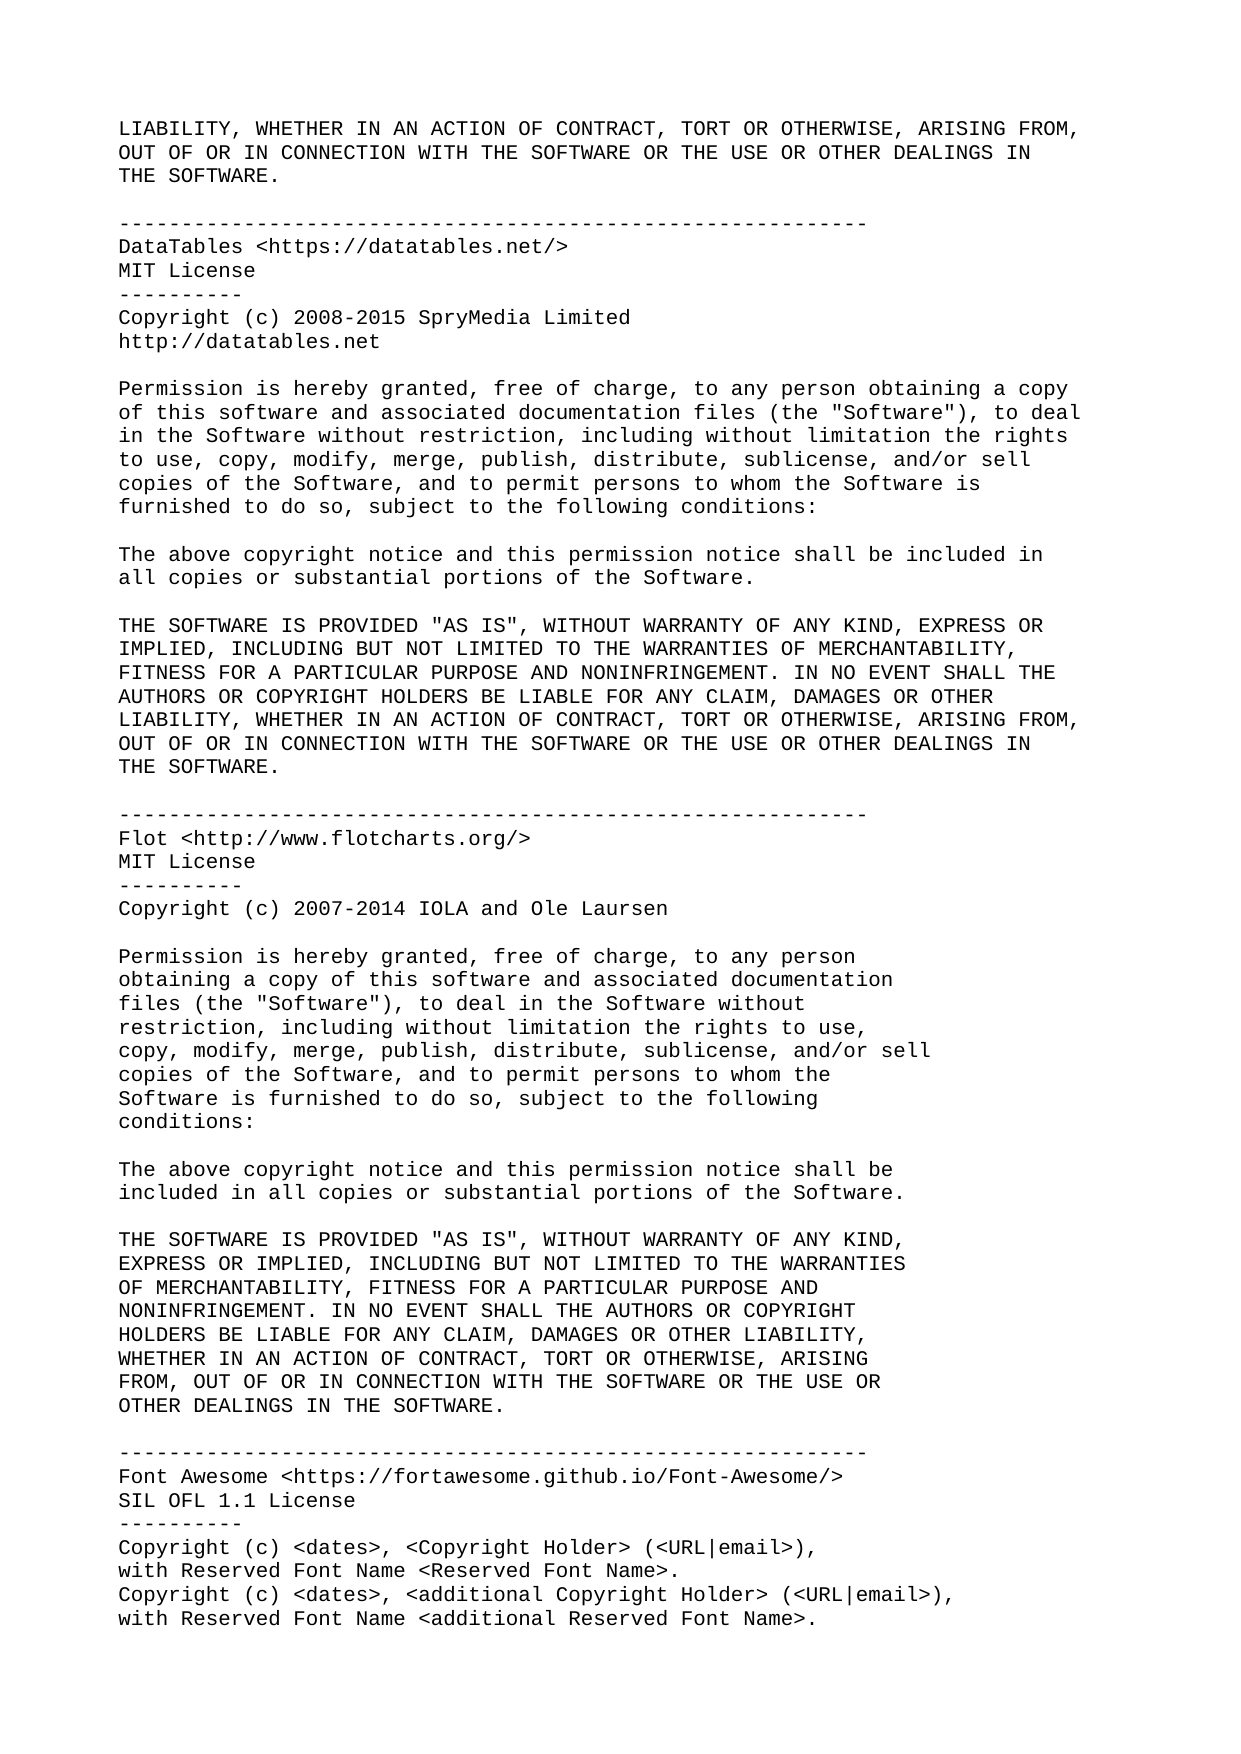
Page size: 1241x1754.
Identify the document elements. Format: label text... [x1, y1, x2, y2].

text ------------------------------------------------------------ [118, 804, 1122, 827]
text SIL OFL 1.1 License [118, 1489, 1122, 1513]
text Copyright (c) 2008-2015 SpryMedia Limited [118, 307, 1122, 331]
text copies of the Software, and to permit persons to whom the [118, 1064, 1122, 1088]
text OUT OF OR IN CONNECTION WITH THE SOFTWARE OR THE USE OR OTHER DEALINGS IN [118, 142, 1122, 165]
text with Reserved Font Name <additional Reserved Font Name>. [118, 1608, 1122, 1631]
text The above copyright notice and this permission notice shall be [118, 1158, 1122, 1182]
text Software is furnished to do so, subject to the following [118, 1088, 1122, 1111]
text ------------------------------------------------------------ [118, 1442, 1122, 1466]
text AUTHORS OR COPYRIGHT HOLDERS BE LIABLE FOR ANY CLAIM, DAMAGES OR OTHER [118, 686, 1122, 709]
text copy, modify, merge, publish, distribute, sublicense, and/or sell [118, 1040, 1122, 1064]
text ---------- [118, 875, 1122, 898]
text MIT License [118, 851, 1122, 875]
text Copyright (c) 2007-2014 IOLA and Ole Laursen [118, 898, 1122, 922]
text EXPRESS OR IMPLIED, INCLUDING BUT NOT LIMITED TO THE WARRANTIES [118, 1253, 1122, 1277]
text WHETHER IN AN ACTION OF CONTRACT, TORT OR OTHERWISE, ARISING [118, 1348, 1122, 1371]
text Permission is hereby granted, free of charge, to any person obtaining a copy [118, 378, 1122, 402]
text included in all copies or substantial portions of the Software. [118, 1182, 1122, 1206]
text obtaining a copy of this software and associated documentation [118, 969, 1122, 993]
text DataTables <https://datatables.net/> [118, 236, 1122, 260]
text Permission is hereby granted, free of charge, to any person [118, 946, 1122, 969]
text IMPLIED, INCLUDING BUT NOT LIMITED TO THE WARRANTIES OF MERCHANTABILITY, [118, 638, 1122, 662]
text Copyright (c) <dates>, <additional Copyright Holder> (<URL|email>), [118, 1584, 1122, 1608]
text files (the "Software"), to deal in the Software without [118, 993, 1122, 1017]
text Font Awesome <https://fortawesome.github.io/Font-Awesome/> [118, 1466, 1122, 1489]
text with Reserved Font Name <Reserved Font Name>. [118, 1561, 1122, 1584]
text NONINFRINGEMENT. IN NO EVENT SHALL THE AUTHORS OR COPYRIGHT [118, 1300, 1122, 1324]
text conditions: [118, 1111, 1122, 1135]
text OUT OF OR IN CONNECTION WITH THE SOFTWARE OR THE USE OR OTHER DEALINGS IN [118, 733, 1122, 757]
text LIABILITY, WHETHER IN AN ACTION OF CONTRACT, TORT OR OTHERWISE, ARISING FROM, [118, 118, 1122, 142]
text restriction, including without limitation the rights to use, [118, 1017, 1122, 1040]
text LIABILITY, WHETHER IN AN ACTION OF CONTRACT, TORT OR OTHERWISE, ARISING FROM, [118, 709, 1122, 733]
text of this software and associated documentation files (the "Software"), to deal [118, 402, 1122, 426]
text MIT License [118, 260, 1122, 284]
text THE SOFTWARE. [118, 165, 1122, 189]
text in the Software without restriction, including without limitation the rights [118, 426, 1122, 449]
text THE SOFTWARE. [118, 757, 1122, 780]
text ---------- [118, 284, 1122, 307]
text OTHER DEALINGS IN THE SOFTWARE. [118, 1395, 1122, 1419]
text http://datatables.net [118, 331, 1122, 354]
text all copies or substantial portions of the Software. [118, 567, 1122, 591]
text furnished to do so, subject to the following conditions: [118, 496, 1122, 520]
text Flot <http://www.flotcharts.org/> [118, 827, 1122, 851]
text ---------- [118, 1513, 1122, 1537]
text OF MERCHANTABILITY, FITNESS FOR A PARTICULAR PURPOSE AND [118, 1277, 1122, 1300]
text HOLDERS BE LIABLE FOR ANY CLAIM, DAMAGES OR OTHER LIABILITY, [118, 1324, 1122, 1348]
text to use, copy, modify, merge, publish, distribute, sublicense, and/or sell [118, 449, 1122, 473]
text ------------------------------------------------------------ [118, 213, 1122, 236]
text Copyright (c) <dates>, <Copyright Holder> (<URL|email>), [118, 1537, 1122, 1561]
text The above copyright notice and this permission notice shall be included in [118, 544, 1122, 567]
text copies of the Software, and to permit persons to whom the Software is [118, 473, 1122, 496]
text THE SOFTWARE IS PROVIDED "AS IS", WITHOUT WARRANTY OF ANY KIND, EXPRESS OR [118, 615, 1122, 638]
text FROM, OUT OF OR IN CONNECTION WITH THE SOFTWARE OR THE USE OR [118, 1371, 1122, 1395]
text THE SOFTWARE IS PROVIDED "AS IS", WITHOUT WARRANTY OF ANY KIND, [118, 1229, 1122, 1253]
text FITNESS FOR A PARTICULAR PURPOSE AND NONINFRINGEMENT. IN NO EVENT SHALL THE [118, 662, 1122, 686]
